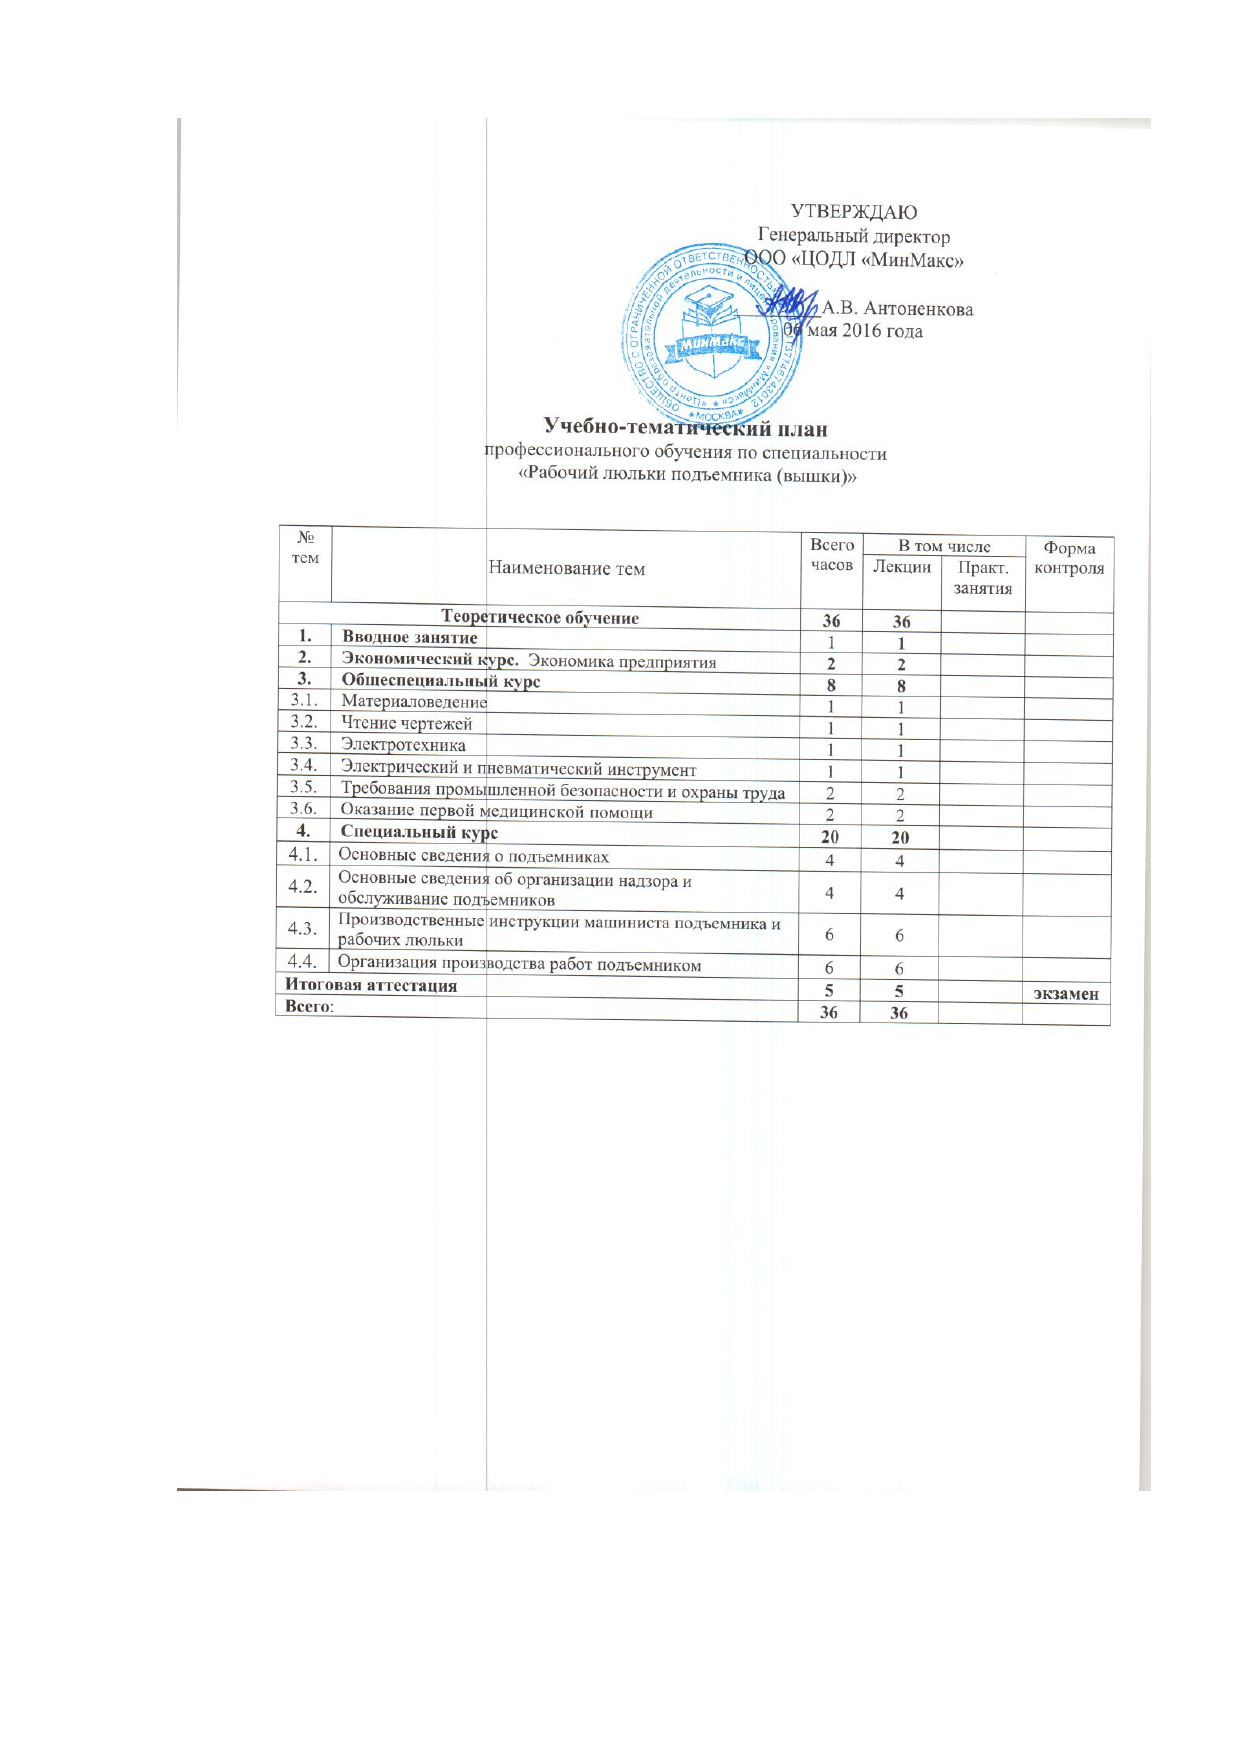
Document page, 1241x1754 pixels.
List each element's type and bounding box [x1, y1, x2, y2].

picture [177, 118, 1151, 1495]
